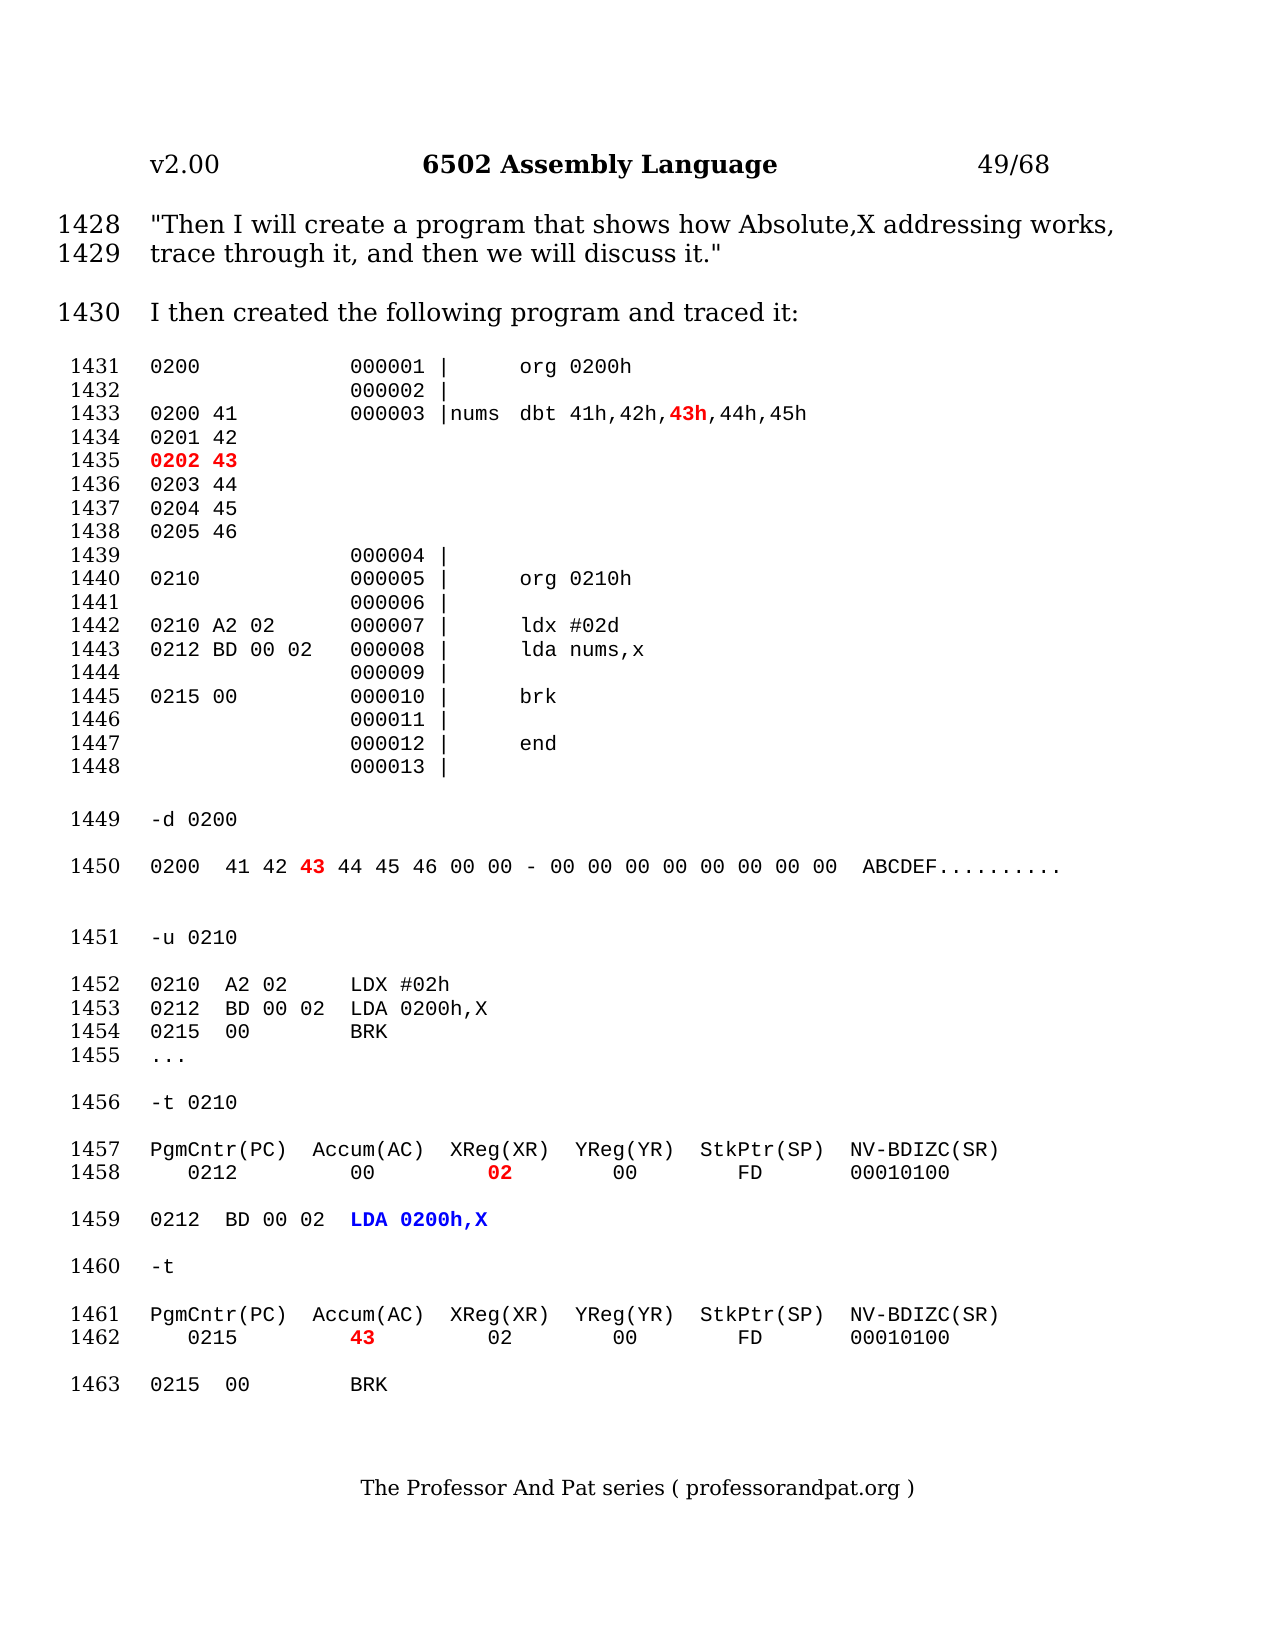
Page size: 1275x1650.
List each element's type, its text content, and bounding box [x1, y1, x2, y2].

text 000013 | [150, 757, 1125, 780]
text I then created the following program and traced it: [150, 298, 1125, 327]
text ... [150, 1045, 1125, 1068]
text 0205 46 [150, 521, 1125, 545]
text 0215 00 000010 | brk [150, 686, 1125, 709]
text 000002 | [150, 380, 1125, 403]
text PgmCntr(PC) Accum(AC) XReg(XR) YReg(YR) StkPtr(SP) NV-BDIZC(SR) [150, 1304, 1125, 1327]
text -t 0210 [150, 1092, 1125, 1115]
text 0212 BD 00 02 LDA 0200h,X [150, 998, 1125, 1021]
text 0203 44 [150, 474, 1125, 498]
text 000006 | [150, 592, 1125, 615]
text "Then I will create a program that shows how Absolute,X addressing works, trace through it, and then we will discuss it." [150, 210, 1125, 268]
text 0215 00 BRK [150, 1374, 1125, 1398]
text -d 0200 [150, 809, 1125, 833]
text 0212 00 02 00 FD 00010100 [150, 1162, 1125, 1186]
text 0212 BD 00 02 000008 | lda nums,x [150, 639, 1125, 662]
text 0212 BD 00 02 LDA 0200h,X [150, 1209, 1125, 1233]
text 0215 43 02 00 FD 00010100 [150, 1327, 1125, 1351]
text 000011 | [150, 709, 1125, 733]
text 0215 00 BRK [150, 1021, 1125, 1045]
text -t [150, 1257, 1125, 1280]
text PgmCntr(PC) Accum(AC) XReg(XR) YReg(YR) StkPtr(SP) NV-BDIZC(SR) [150, 1139, 1125, 1162]
text 0210 A2 02 000007 | ldx #02d [150, 615, 1125, 639]
text 000009 | [150, 662, 1125, 686]
text 0202 43 [150, 451, 1125, 474]
text 0200 41 42 43 44 45 46 00 00 - 00 00 00 00 00 00 00 00 ABCDEF.......... [150, 856, 1125, 880]
text 0210 A2 02 LDX #02h [150, 974, 1125, 998]
text 0200 41 000003 |nums dbt 41h,42h,43h,44h,45h [150, 403, 1125, 427]
text 000012 | end [150, 733, 1125, 757]
text 0210 000005 | org 0210h [150, 568, 1125, 592]
text 000004 | [150, 545, 1125, 568]
text -u 0210 [150, 927, 1125, 951]
text 0201 42 [150, 427, 1125, 451]
text 0204 45 [150, 498, 1125, 521]
text 0200 000001 | org 0200h [150, 356, 1125, 380]
